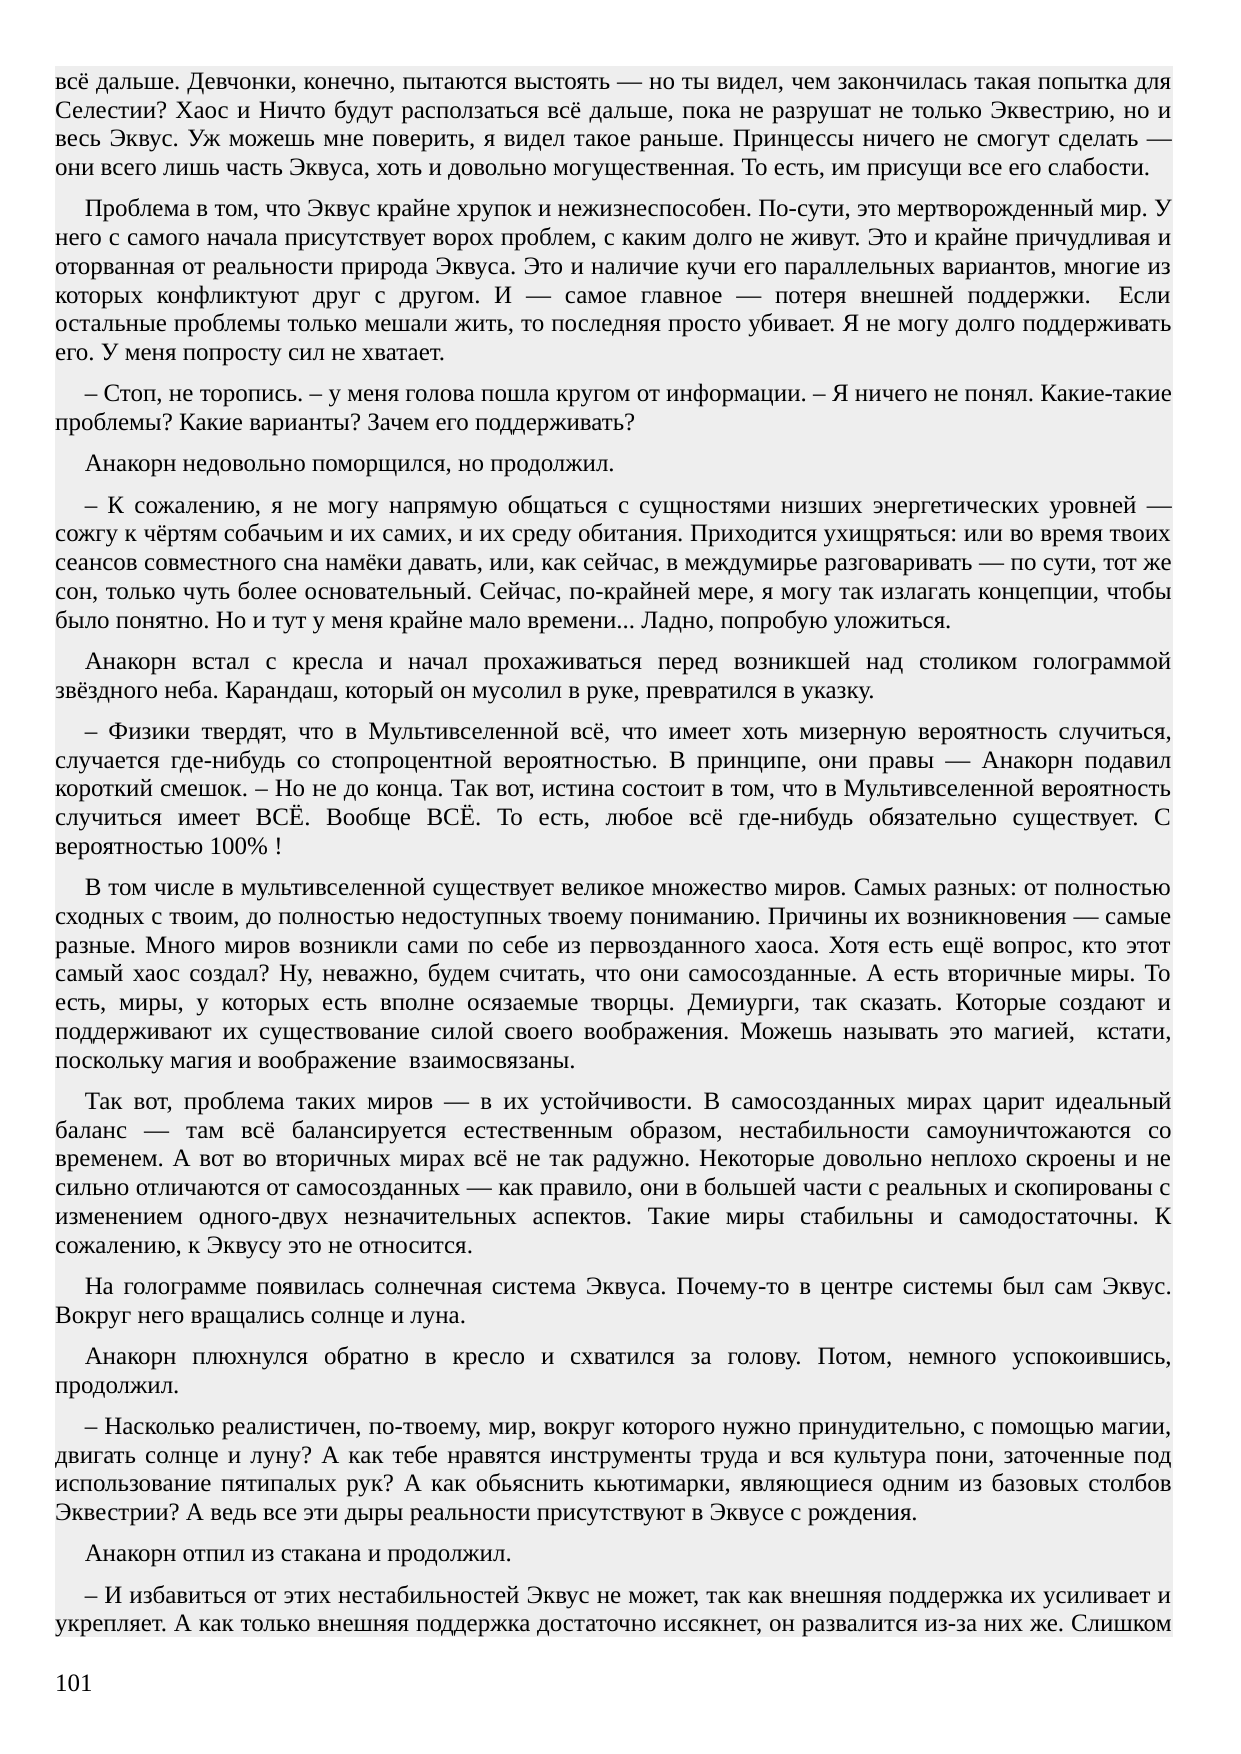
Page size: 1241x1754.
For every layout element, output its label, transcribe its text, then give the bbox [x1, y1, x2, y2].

text – И избавиться от этих нестабильностей Эквус не может, так как внешняя поддержка их усиливает и укрепляет. А как только внешняя поддержка достаточно иссякнет, он развалится из-за них же. Слишком [55, 1580, 1173, 1637]
text – Физики твердят, что в Мультивселенной всё, что имеет хоть мизерную вероятность случиться, случается где-нибудь со стопроцентной вероятностью. В принципе, они правы — Анакорн подавил короткий смешок. – Но не до конца. Так вот, истина состоит в том, что в Мультивселенной вероятность случиться имеет ВСЁ. Вообще ВСЁ. То есть, любое всё где-нибудь обязательно существует. С вероятностью 100% ! [55, 716, 1173, 860]
text Анакорн отпил из стакана и продолжил. [55, 1538, 1173, 1567]
text Проблема в том, что Эквус крайне хрупок и нежизнеспособен. По-сути, это мертворожденный мир. У него с самого начала присутствует ворох проблем, с каким долго не живут. Это и крайне причудливая и оторванная от реальности природа Эквуса. Это и наличие кучи его параллельных вариантов, многие из которых конфликтуют друг с другом. И — самое главное — потеря внешней поддержки. Если остальные проблемы только мешали жить, то последняя просто убивает. Я не могу долго поддерживать его. У меня попросту сил не хватает. [55, 193, 1173, 366]
text – Насколько реалистичен, по-твоему, мир, вокруг которого нужно принудительно, с помощью магии, двигать солнце и луну? А как тебе нравятся инструменты труда и вся культура пони, заточенные под использование пятипалых рук? А как обьяснить кьютимарки, являющиеся одним из базовых столбов Эквестрии? А ведь все эти дыры реальности присутствуют в Эквусе с рождения. [55, 1411, 1173, 1526]
text Анакорн плюхнулся обратно в кресло и схватился за голову. Потом, немного успокоившись, продолжил. [55, 1341, 1173, 1398]
text всё дальше. Девчонки, конечно, пытаются выстоять — но ты видел, чем закончилась такая попытка для Селестии? Хаос и Ничто будут расползаться всё дальше, пока не разрушат не только Эквестрию, но и весь Эквус. Уж можешь мне поверить, я видел такое раньше. Принцессы ничего не смогут сделать — они всего лишь часть Эквуса, хоть и довольно могущественная. То есть, им присущи все его слабости. [55, 66, 1173, 181]
text – К сожалению, я не могу напрямую общаться с сущностями низших энергетических уровней — сожгу к чёртям собачьим и их самих, и их среду обитания. Приходится ухищряться: или во время твоих сеансов совместного сна намёки давать, или, как сейчас, в междумирье разговаривать — по сути, тот же сон, только чуть более основательный. Сейчас, по-крайней мере, я могу так излагать концепции, чтобы было понятно. Но и тут у меня крайне мало времени... Ладно, попробую уложиться. [55, 490, 1173, 633]
text В том числе в мультивселенной существует великое множество миров. Самых разных: от полностью сходных с твоим, до полностью недоступных твоему пониманию. Причины их возникновения — самые разные. Много миров возникли сами по себе из первозданного хаоса. Хотя есть ещё вопрос, кто этот самый хаос создал? Ну, неважно, будем считать, что они самосозданные. А есть вторичные миры. То есть, миры, у которых есть вполне осязаемые творцы. Демиурги, так сказать. Которые создают и поддерживают их существование силой своего воображения. Можешь называть это магией, кстати, поскольку магия и воображение взаимосвязаны. [55, 872, 1173, 1073]
text – Стоп, не торопись. – у меня голова пошла кругом от информации. – Я ничего не понял. Какие-такие проблемы? Какие варианты? Зачем его поддерживать? [55, 378, 1173, 436]
text Анакорн встал с кресла и начал прохаживаться перед возникшей над столиком голограммой звёздного неба. Карандаш, который он мусолил в руке, превратился в указку. [55, 646, 1173, 703]
text На голограмме появилась солнечная система Эквуса. Почему-то в центре системы был сам Эквус. Вокруг него вращались солнце и луна. [55, 1271, 1173, 1328]
text Анакорн недовольно поморщился, но продолжил. [55, 448, 1173, 477]
text Так вот, проблема таких миров — в их устойчивости. В самосозданных мирах царит идеальный баланс — там всё балансируется естественным образом, нестабильности самоуничтожаются со временем. А вот во вторичных мирах всё не так радужно. Некоторые довольно неплохо скроены и не сильно отличаются от самосозданных — как правило, они в большей части с реальных и скопированы с изменением одного-двух незначительных аспектов. Такие миры стабильны и самодостаточны. К сожалению, к Эквусу это не относится. [55, 1086, 1173, 1258]
